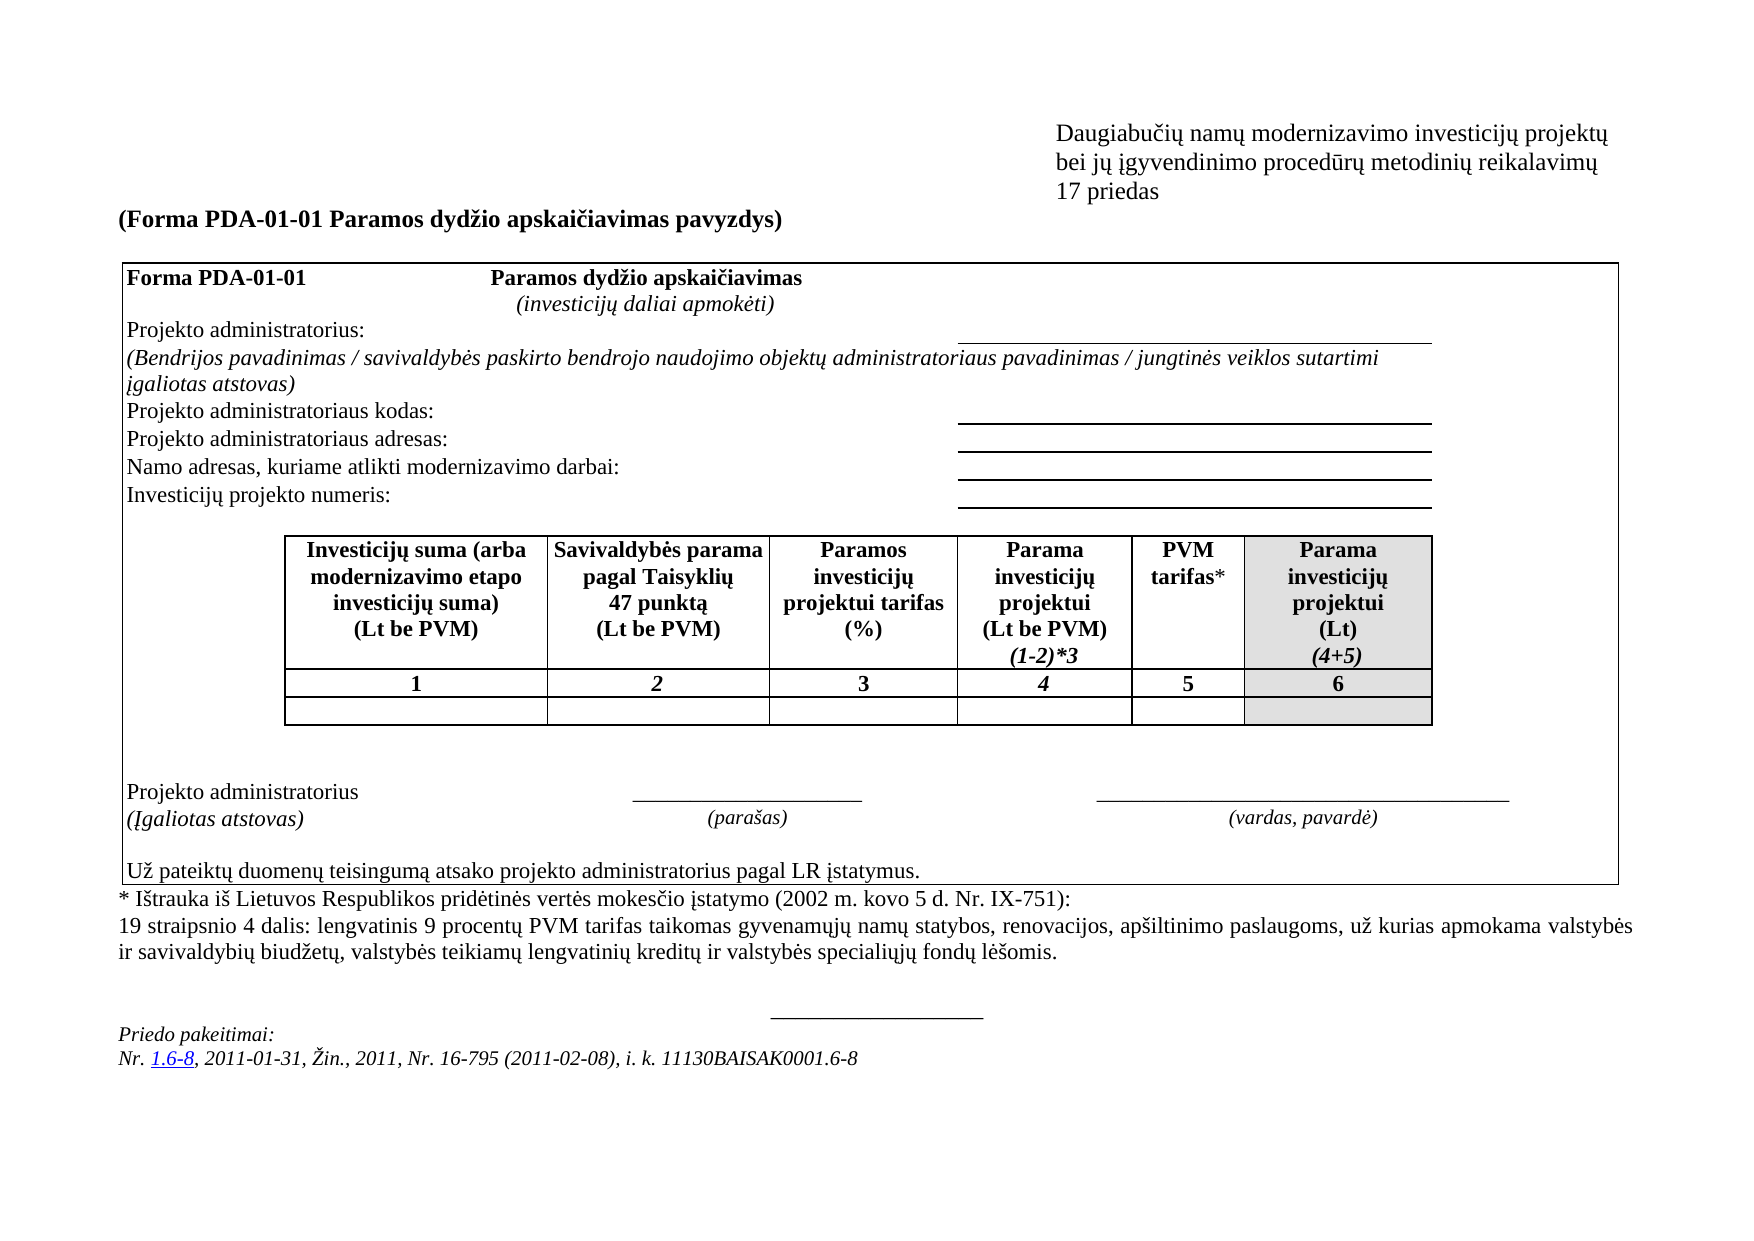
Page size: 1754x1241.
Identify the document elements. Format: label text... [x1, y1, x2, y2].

text 19 straipsnio 4 dalis: lengvatinis 9 procentų PVM tarifas taikomas gyvenamųjų namų statybos, renovacijos, apšiltinimo paslaugoms, už kurias apmokama valstybės ir savivaldybių biudžetų, valstybės teikiamų lengvatinių kreditų ir valstybės specialiųjų fondų lėšomis. [118, 912, 1635, 964]
text 17 priedas [1056, 176, 1635, 204]
table_cell [123, 696, 284, 724]
table_cell (Lt be PVM) [286, 616, 547, 642]
table_cell ____________________________________ (vardas, pavardė) [990, 778, 1618, 857]
table_cell [548, 642, 769, 668]
table_cell 6 [1245, 670, 1431, 696]
table_cell [123, 668, 284, 696]
table_cell (1-2)*3 [958, 642, 1131, 668]
table_cell [1432, 397, 1618, 423]
table_cell [1432, 316, 1618, 343]
table_cell (%) [770, 616, 957, 642]
table_cell [123, 616, 284, 642]
table_cell [286, 642, 547, 668]
table_cell [123, 535, 284, 616]
table_cell Projekto administratoriaus adresas: [123, 423, 958, 451]
table_cell 4 [958, 670, 1131, 696]
table_cell [1133, 616, 1244, 642]
table_cell Projekto administratoriaus kodas: [123, 397, 958, 423]
table_cell [1245, 698, 1431, 724]
table_header Paramos dydžio apskaičiavimas (investicijų daliai apmokėti) [335, 264, 958, 316]
table_cell ____________________ (parašas) [507, 778, 990, 857]
table_cell [1433, 616, 1618, 642]
table_cell (4+5) [1245, 642, 1431, 668]
table_cell Už pateiktų duomenų teisingumą atsako projekto administratorius pagal LR įstatymus. [123, 858, 1618, 884]
table_cell Investicijų suma (arba modernizavimo etapo investicijų suma) [286, 537, 547, 616]
table_cell Paramos investicijų projektui tarifas [770, 537, 957, 616]
table_cell [1432, 423, 1618, 451]
table_cell 5 [1133, 670, 1244, 696]
table_header [958, 264, 1618, 316]
table_cell [1432, 343, 1618, 397]
table_cell (Lt be PVM) [548, 616, 769, 642]
table_cell [1433, 535, 1618, 616]
table_cell [958, 425, 1432, 451]
table_cell Projekto administratorius: [123, 316, 958, 343]
text Nr. 1.6-8, 2011-01-31, Žin., 2011, Nr. 16-795 (2011-02-08), i. k. 11130BAISAK0001.6-8 [118, 1046, 1635, 1070]
table_cell Namo adresas, kuriame atlikti modernizavimo darbai: [123, 451, 958, 479]
table_cell [958, 316, 1432, 343]
table_cell (Lt) [1245, 616, 1431, 642]
table_cell [1433, 642, 1618, 668]
table_cell [1432, 479, 1618, 507]
table_cell (Bendrijos pavadinimas / savivaldybės paskirto bendrojo naudojimo objektų administratoriaus pavadinimas / jungtinės veiklos sutartimi įgaliotas atstovas) [123, 343, 1432, 397]
table_cell [958, 397, 1432, 423]
table_cell [1133, 698, 1244, 724]
table_cell Savivaldybės parama pagal Taisyklių 47 punktą [548, 537, 769, 616]
table_cell 3 [770, 670, 957, 696]
table_cell [123, 724, 1618, 778]
text (Forma PDA-01-01 Paramos dydžio apskaičiavimas pavyzdys) [118, 204, 1635, 233]
table_cell Parama investicijų projektui [1245, 537, 1431, 616]
table_cell 1 [286, 670, 547, 696]
text Daugiabučių namų modernizavimo investicijų projektų [1056, 118, 1635, 147]
text bei jų įgyvendinimo procedūrų metodinių reikalavimų [1056, 147, 1635, 176]
table_cell Investicijų projekto numeris: [123, 479, 958, 507]
table_cell Parama investicijų projektui [958, 537, 1131, 616]
text _________________ [118, 993, 1635, 1022]
table_cell [958, 698, 1131, 724]
table_cell (Lt be PVM) [958, 616, 1131, 642]
table_cell [770, 698, 957, 724]
table_cell [958, 509, 1432, 535]
table_cell [1133, 642, 1244, 668]
table_cell [1432, 451, 1618, 479]
table_cell [958, 453, 1432, 479]
text * Ištrauka iš Lietuvos Respublikos pridėtinės vertės mokesčio įstatymo (2002 m. kovo 5 d. Nr. IX-751): [118, 885, 1635, 912]
table_cell [1433, 696, 1618, 724]
table_cell [770, 642, 957, 668]
table_cell [1433, 668, 1618, 696]
table_header Forma PDA-01-01 [123, 264, 335, 316]
table_cell Projekto administratorius (Įgaliotas atstovas) [123, 778, 507, 857]
table_cell [548, 698, 769, 724]
table_cell PVM tarifas* [1133, 537, 1244, 616]
table_cell [958, 481, 1432, 507]
table_cell [123, 507, 958, 535]
table_cell [1432, 507, 1618, 535]
table_cell 2 [548, 670, 769, 696]
table_cell [123, 642, 284, 668]
text Priedo pakeitimai: [118, 1022, 1635, 1046]
table_cell [286, 698, 547, 724]
